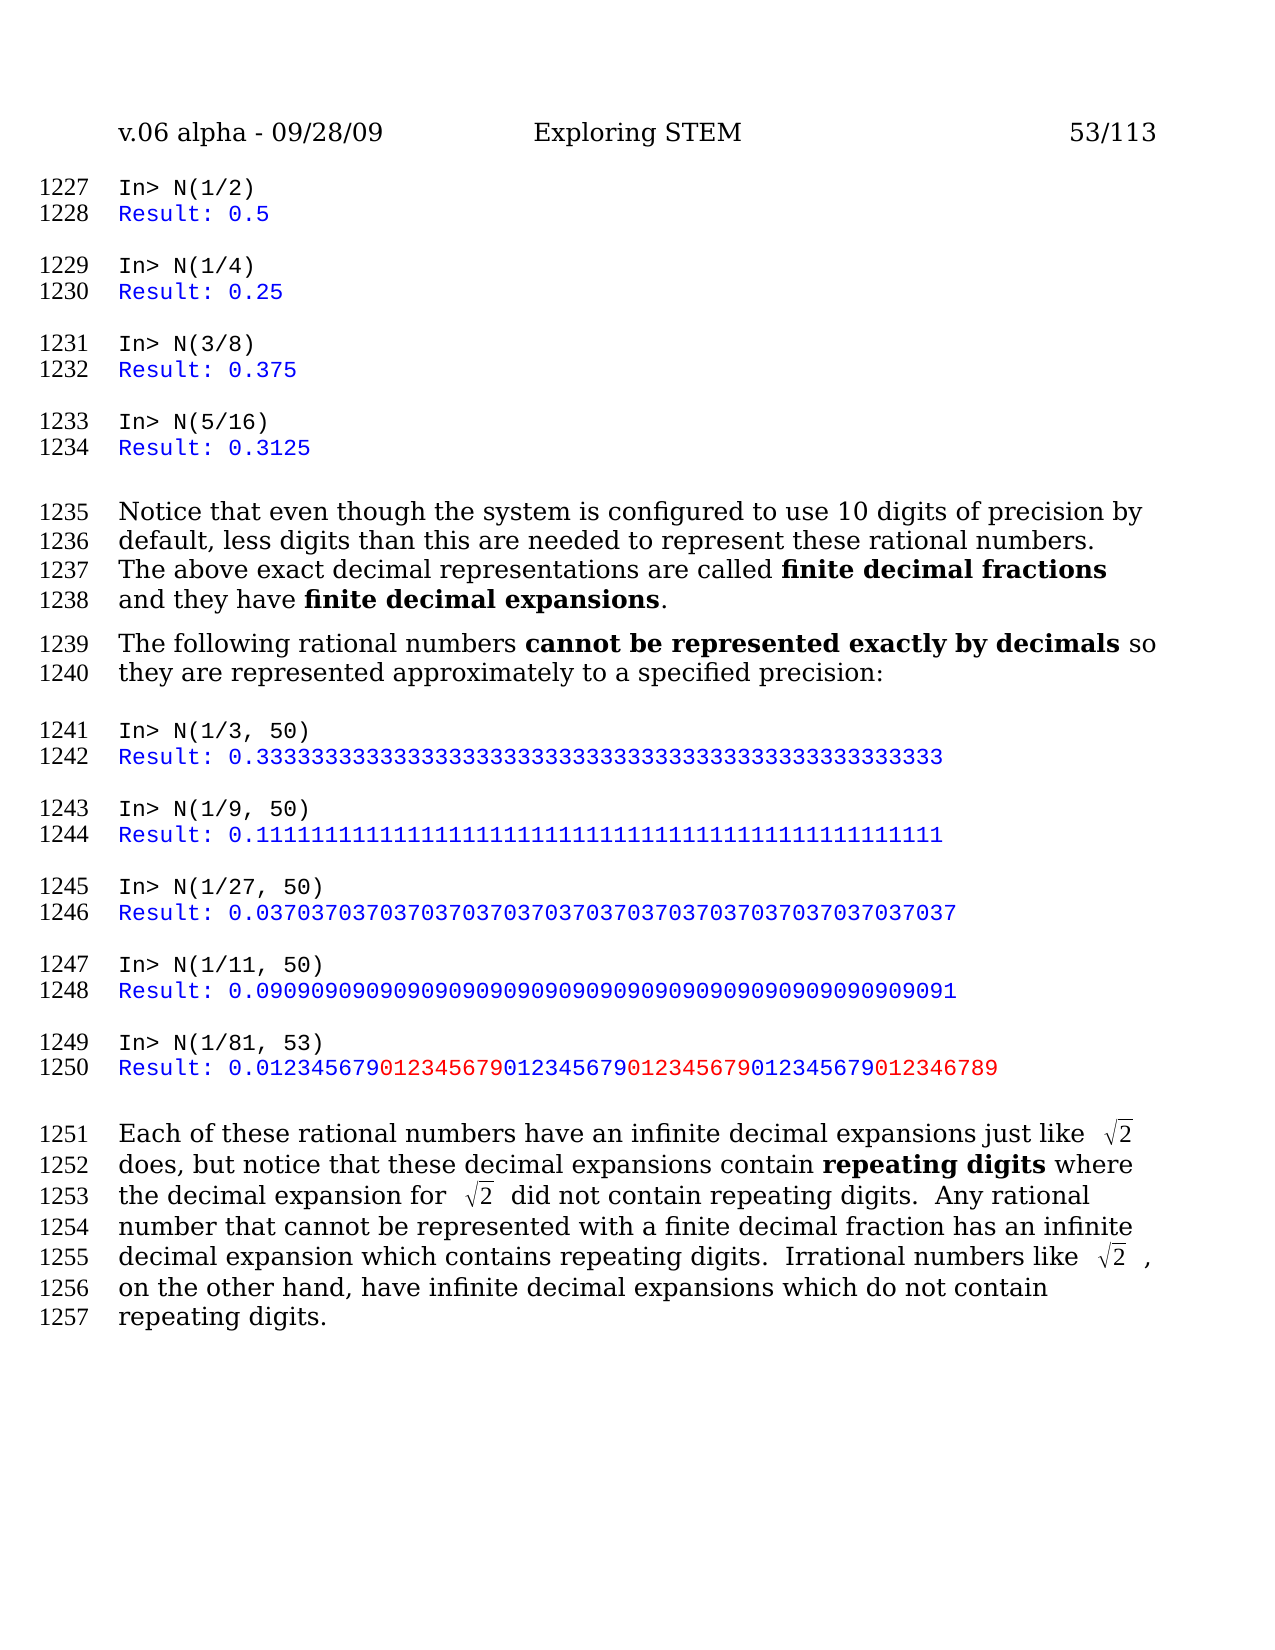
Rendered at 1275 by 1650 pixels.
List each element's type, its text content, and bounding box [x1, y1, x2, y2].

text Result: 0.5 [118, 203, 1157, 229]
text In> N(1/4) [118, 254, 1157, 281]
text In> N(1/11, 50) [118, 953, 1157, 979]
text In> N(1/27, 50) [118, 875, 1157, 901]
text In> N(1/9, 50) [118, 797, 1157, 823]
text Notice that even though the system is configured to use 10 digits of precision by default, less digits than this are needed to represent these rational numbers. The above exact decimal representations are called finite decimal fractions and they have finite decimal expansions. [118, 497, 1157, 614]
text Result: 0.375 [118, 358, 1157, 384]
text The following rational numbers cannot be represented exactly by decimals so they are represented approximately to a specified precision: [118, 629, 1157, 688]
text Result: 0.012345679012345679012345679012345679012345679012346789 [118, 1057, 1157, 1083]
text Result: 0.25 [118, 281, 1157, 306]
text In> N(5/16) [118, 410, 1157, 436]
text In> N(1/2) [118, 177, 1157, 203]
text Result: 0.037037037037037037037037037037037037037037037037037 [118, 901, 1157, 927]
text Result: 0.3125 [118, 436, 1157, 462]
text In> N(1/81, 53) [118, 1031, 1157, 1057]
text Each of these rational numbers have an infinite decimal expansions just likedoes, but notice that these decimal expansions contain repeating digits where the decimal expansion fordid not contain repeating digits. Any rational number that cannot be represented with a finite decimal fraction has an infinite decimal expansion which contains repeating digits. Irrational numbers like, on the other hand, have infinite decimal expansions which do not contain repeating digits. [118, 1118, 1157, 1332]
text In> N(3/8) [118, 332, 1157, 358]
text Result: 0.11111111111111111111111111111111111111111111111111 [118, 823, 1157, 849]
text Result: 0.090909090909090909090909090909090909090909090909091 [118, 979, 1157, 1005]
text Result: 0.33333333333333333333333333333333333333333333333333 [118, 746, 1157, 771]
text In> N(1/3, 50) [118, 719, 1157, 746]
